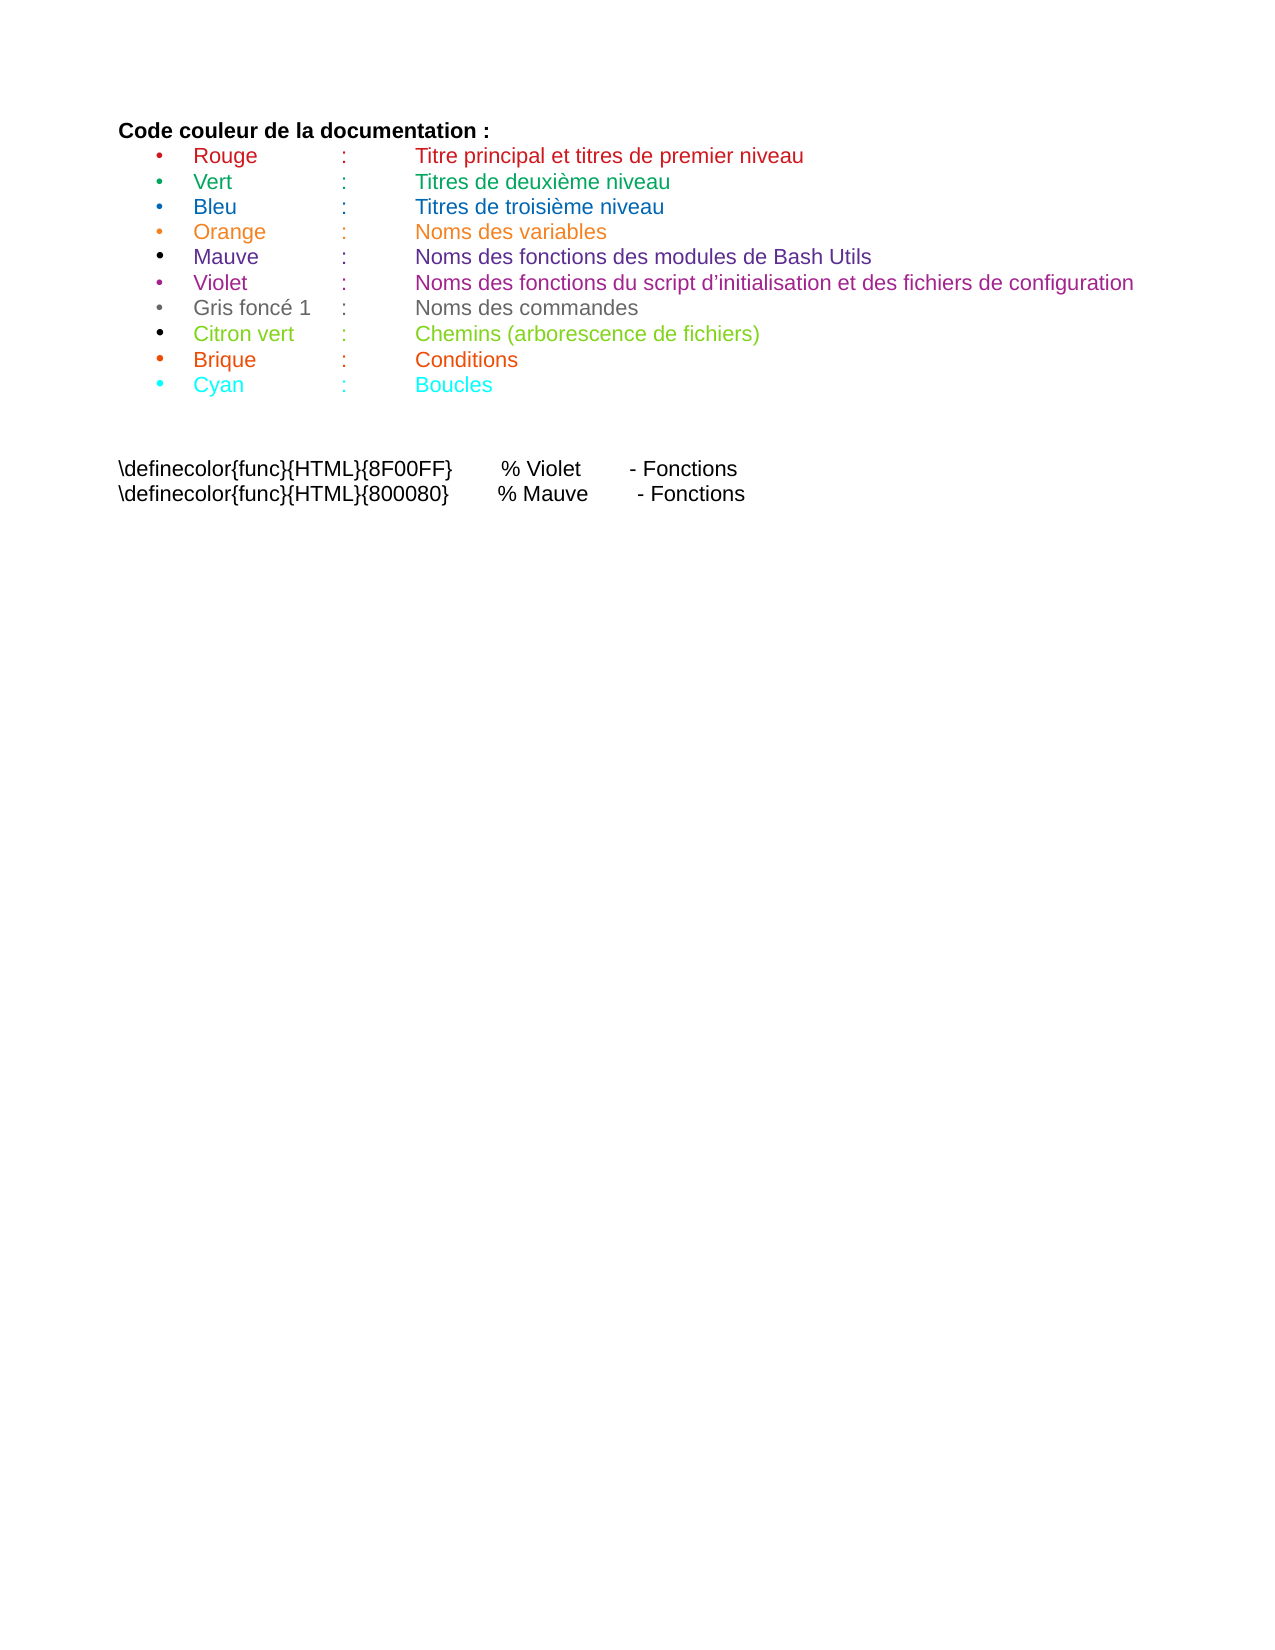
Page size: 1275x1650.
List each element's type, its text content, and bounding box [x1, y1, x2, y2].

list Rouge : Titre principal et titres de premier niveau [156, 143, 1157, 168]
list Bleu : Titres de troisième niveau [156, 194, 1157, 219]
list Brique : Conditions [156, 346, 1157, 372]
list Gris foncé 1 : Noms des commandes [156, 295, 1157, 321]
list Citron vert : Chemins (arborescence de fichiers) [156, 321, 1157, 346]
text \definecolor{func}{HTML}{800080} % Mauve - Fonctions [118, 481, 1157, 506]
list Orange : Noms des variables [156, 219, 1157, 244]
text Code couleur de la documentation : [118, 118, 1157, 143]
list Violet : Noms des fonctions du script d’initialisation et des fichiers de configuration [156, 270, 1157, 295]
list Mauve : Noms des fonctions des modules de Bash Utils [156, 244, 1157, 270]
list Vert : Titres de deuxième niveau [156, 168, 1157, 194]
text \definecolor{func}{HTML}{8F00FF} % Violet - Fonctions [118, 456, 1157, 481]
list Cyan : Boucles [156, 372, 1157, 398]
